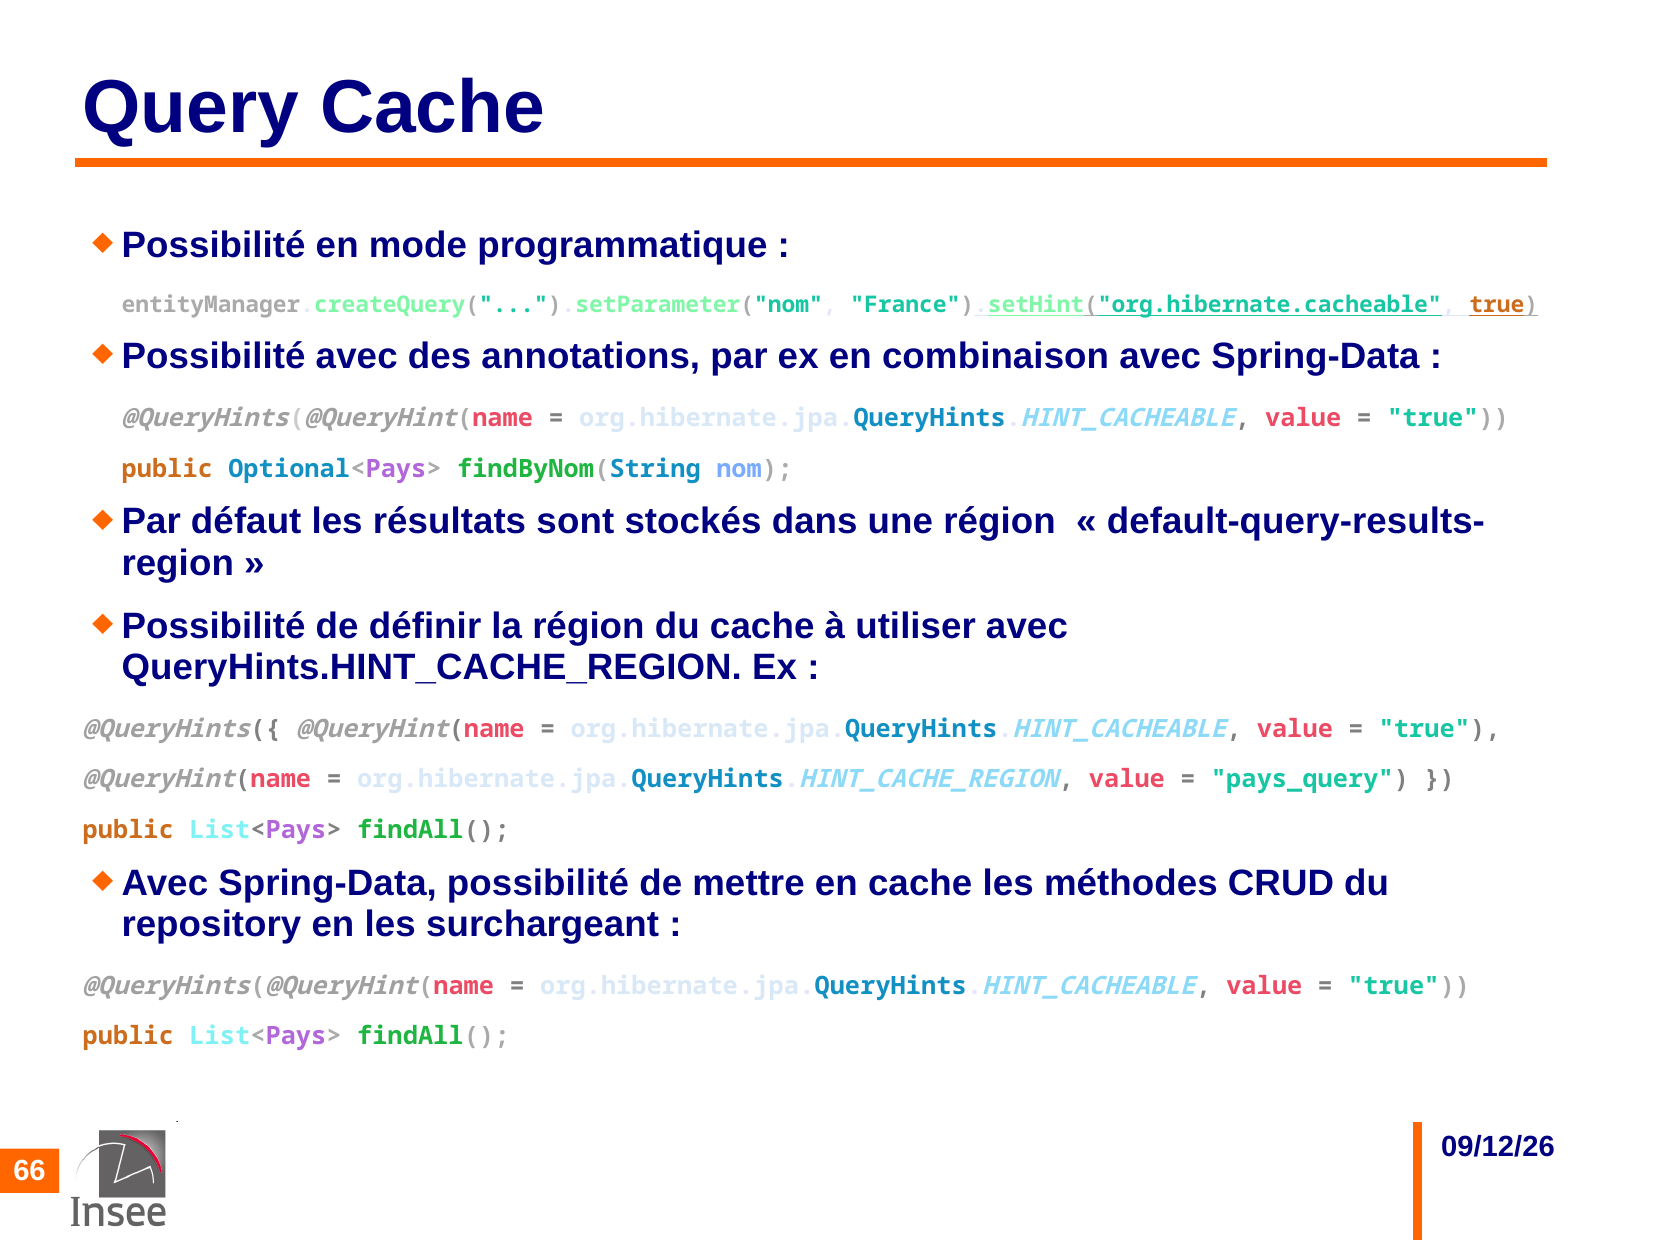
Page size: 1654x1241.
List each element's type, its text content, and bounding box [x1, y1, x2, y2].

title Query Cache [82, 49, 1619, 163]
list Possibilité en mode programmatique : entityManager.createQuery("...").setParameter("nom", "France").setHint("org.hibernate.cacheable", true) Possibilité avec des annotations, par ex en combinaison avec Spring-Data : @QueryHints(@QueryHint(name = org.hibernate.jpa.QueryHints.HINT_CACHEABLE, value = "true")) public Optional<Pays> findByNom(String nom); Par défaut les résultats sont stockés dans une région « default-query-results-region » Possibilité de définir la région du cache à utiliser avec QueryHints.HINT_CACHE_REGION. Ex : @QueryHints({ @QueryHint(name = org.hibernate.jpa.QueryHints.HINT_CACHEABLE, value = "true"), @QueryHint(name = org.hibernate.jpa.QueryHints.HINT_CACHE_REGION, value = "pays_query") }) public List<Pays> findAll(); Avec Spring-Data, possibilité de mettre en cache les méthodes CRUD du repository en les surchargeant : @QueryHints(@QueryHint(name = org.hibernate.jpa.QueryHints.HINT_CACHEABLE, value = "true")) public List<Pays> findAll(); [82, 224, 1571, 1063]
picture [62, 1121, 178, 1241]
